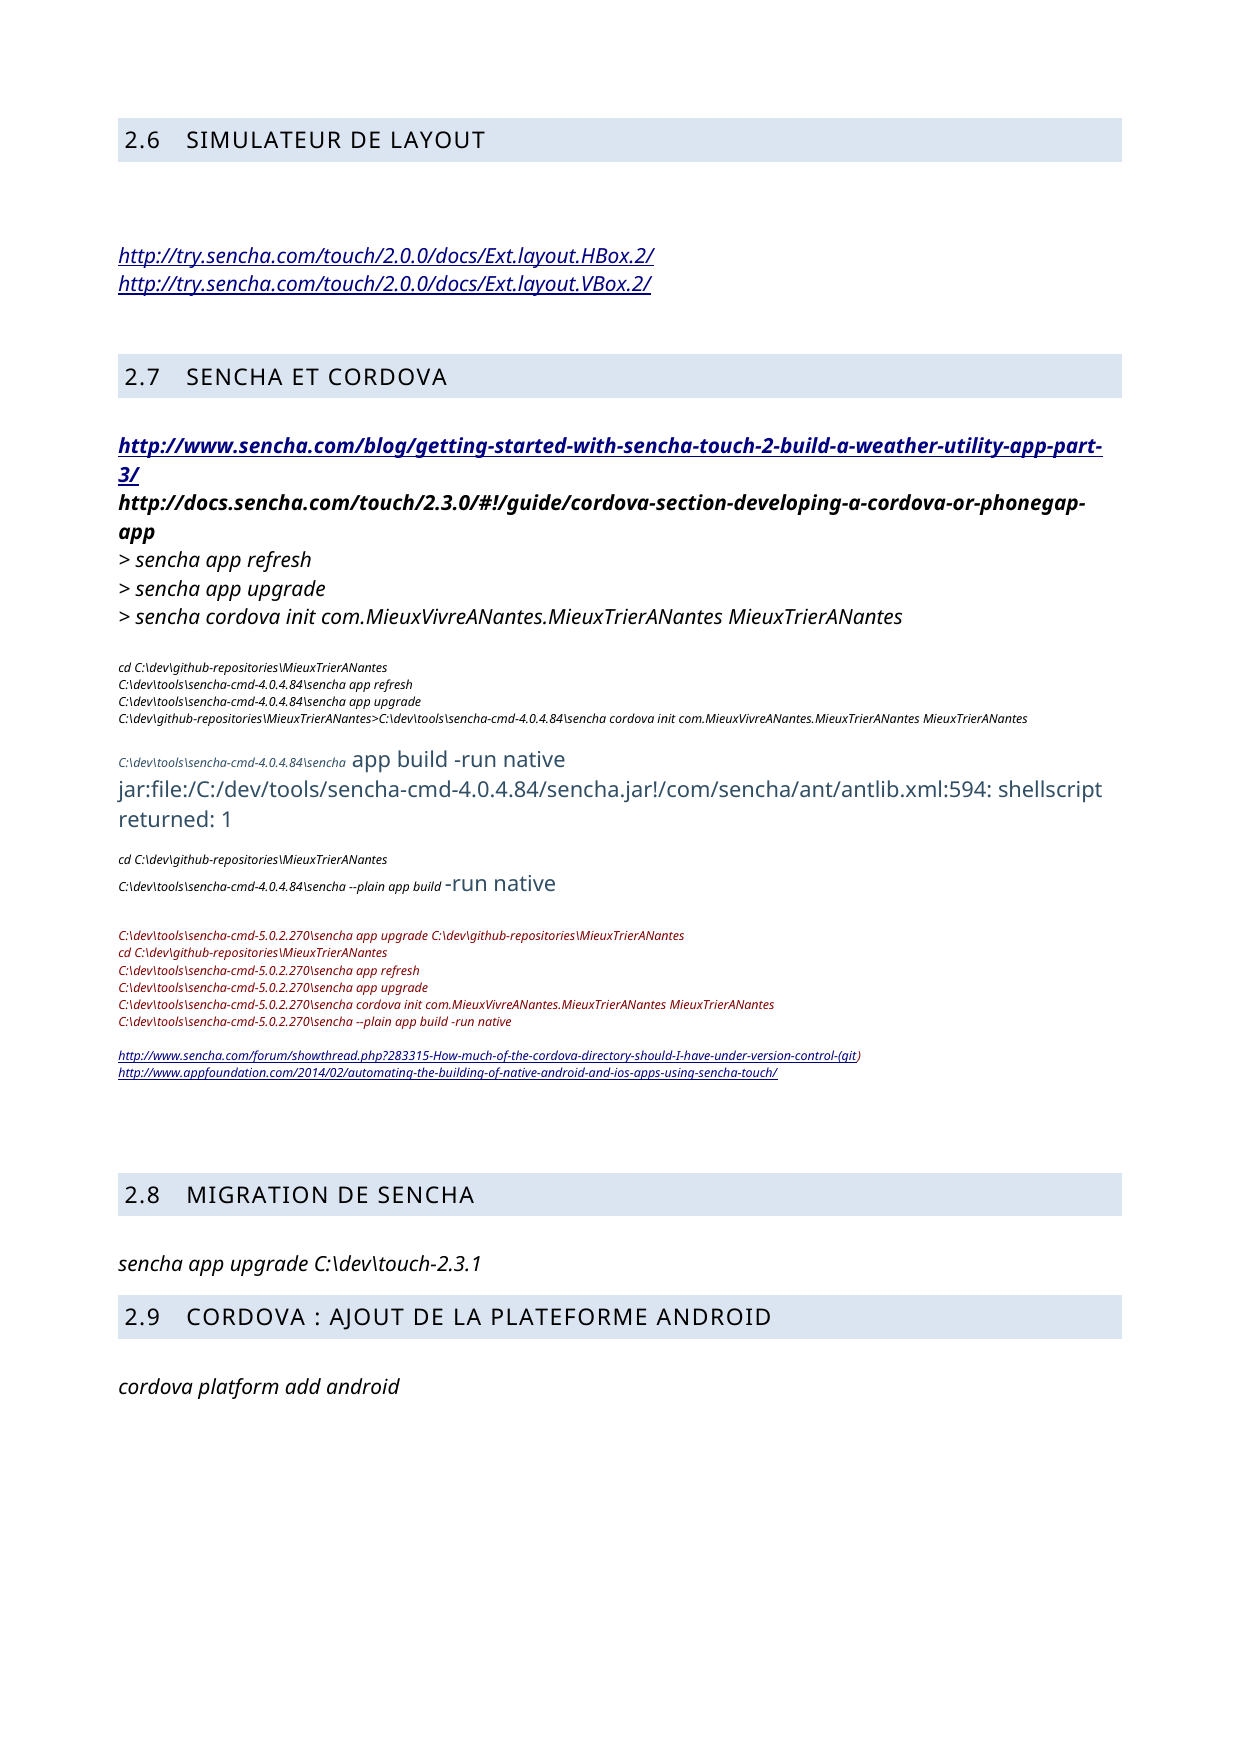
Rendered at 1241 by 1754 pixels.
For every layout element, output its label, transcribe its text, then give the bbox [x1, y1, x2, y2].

text C:\dev\tools\sencha-cmd-5.0.2.270\sencha --plain app build -run native [118, 1013, 1122, 1030]
text http://try.sencha.com/touch/2.0.0/docs/Ext.layout.VBox.2/ [118, 269, 1122, 298]
text C:\dev\tools\sencha-cmd-4.0.4.84\sencha app build -run native [118, 744, 1122, 774]
text C:\dev\tools\sencha-cmd-5.0.2.270\sencha app refresh [118, 962, 1122, 979]
text C:\dev\tools\sencha-cmd-5.0.2.270\sencha app upgrade [118, 979, 1122, 996]
text > sencha cordova init com.MieuxVivreANantes.MieuxTrierANantes MieuxTrierANantes [118, 602, 1122, 631]
text C:\dev\tools\sencha-cmd-4.0.4.84\sencha --plain app build -run native [118, 868, 1122, 898]
text http://www.sencha.com/blog/getting-started-with-sencha-touch-2-build-a-weather-utility-app-part-3/ [118, 431, 1122, 488]
text > sencha app refresh [118, 545, 1122, 574]
text cd C:\dev\github-repositories\MieuxTrierANantes [118, 851, 1122, 868]
text http://www.appfoundation.com/2014/02/automating-the-building-of-native-android-and-ios-apps-using-sencha-touch/ [118, 1064, 1122, 1081]
text C:\dev\github-repositories\MieuxTrierANantes>C:\dev\tools\sencha-cmd-4.0.4.84\sencha cordova init com.MieuxVivreANantes.MieuxTrierANantes MieuxTrierANantes [118, 710, 1122, 727]
text http://docs.sencha.com/touch/2.3.0/#!/guide/cordova-section-developing-a-cordova-or-phonegap-app [118, 488, 1122, 545]
text C:\dev\tools\sencha-cmd-5.0.2.270\sencha app upgrade C:\dev\github-repositories\MieuxTrierANantes [118, 927, 1122, 944]
text C:\dev\tools\sencha-cmd-4.0.4.84\sencha app upgrade [118, 693, 1122, 710]
subtitle Sencha et Cordova [124, 361, 1116, 392]
text http://try.sencha.com/touch/2.0.0/docs/Ext.layout.HBox.2/ [118, 241, 1122, 269]
text sencha app upgrade C:\dev\touch-2.3.1 [118, 1249, 1122, 1278]
subtitle Simulateur de layout [124, 124, 1116, 156]
text cd C:\dev\github-repositories\MieuxTrierANantes [118, 944, 1122, 962]
text C:\dev\tools\sencha-cmd-4.0.4.84\sencha app refresh [118, 676, 1122, 693]
text cordova platform add android [118, 1372, 1122, 1400]
text cd C:\dev\github-repositories\MieuxTrierANantes [118, 659, 1122, 676]
text jar:file:/C:/dev/tools/sencha-cmd-4.0.4.84/sencha.jar!/com/sencha/ant/antlib.xml:594: shellscript returned: 1 [118, 774, 1122, 834]
text > sencha app upgrade [118, 574, 1122, 602]
subtitle Migration de sencha [124, 1179, 1116, 1210]
text C:\dev\tools\sencha-cmd-5.0.2.270\sencha cordova init com.MieuxVivreANantes.MieuxTrierANantes MieuxTrierANantes [118, 996, 1122, 1013]
text http://www.sencha.com/forum/showthread.php?283315-How-much-of-the-cordova-directory-should-I-have-under-version-control-(git) [118, 1047, 1122, 1064]
subtitle Cordova : ajout de la plateforme Android [124, 1301, 1116, 1332]
